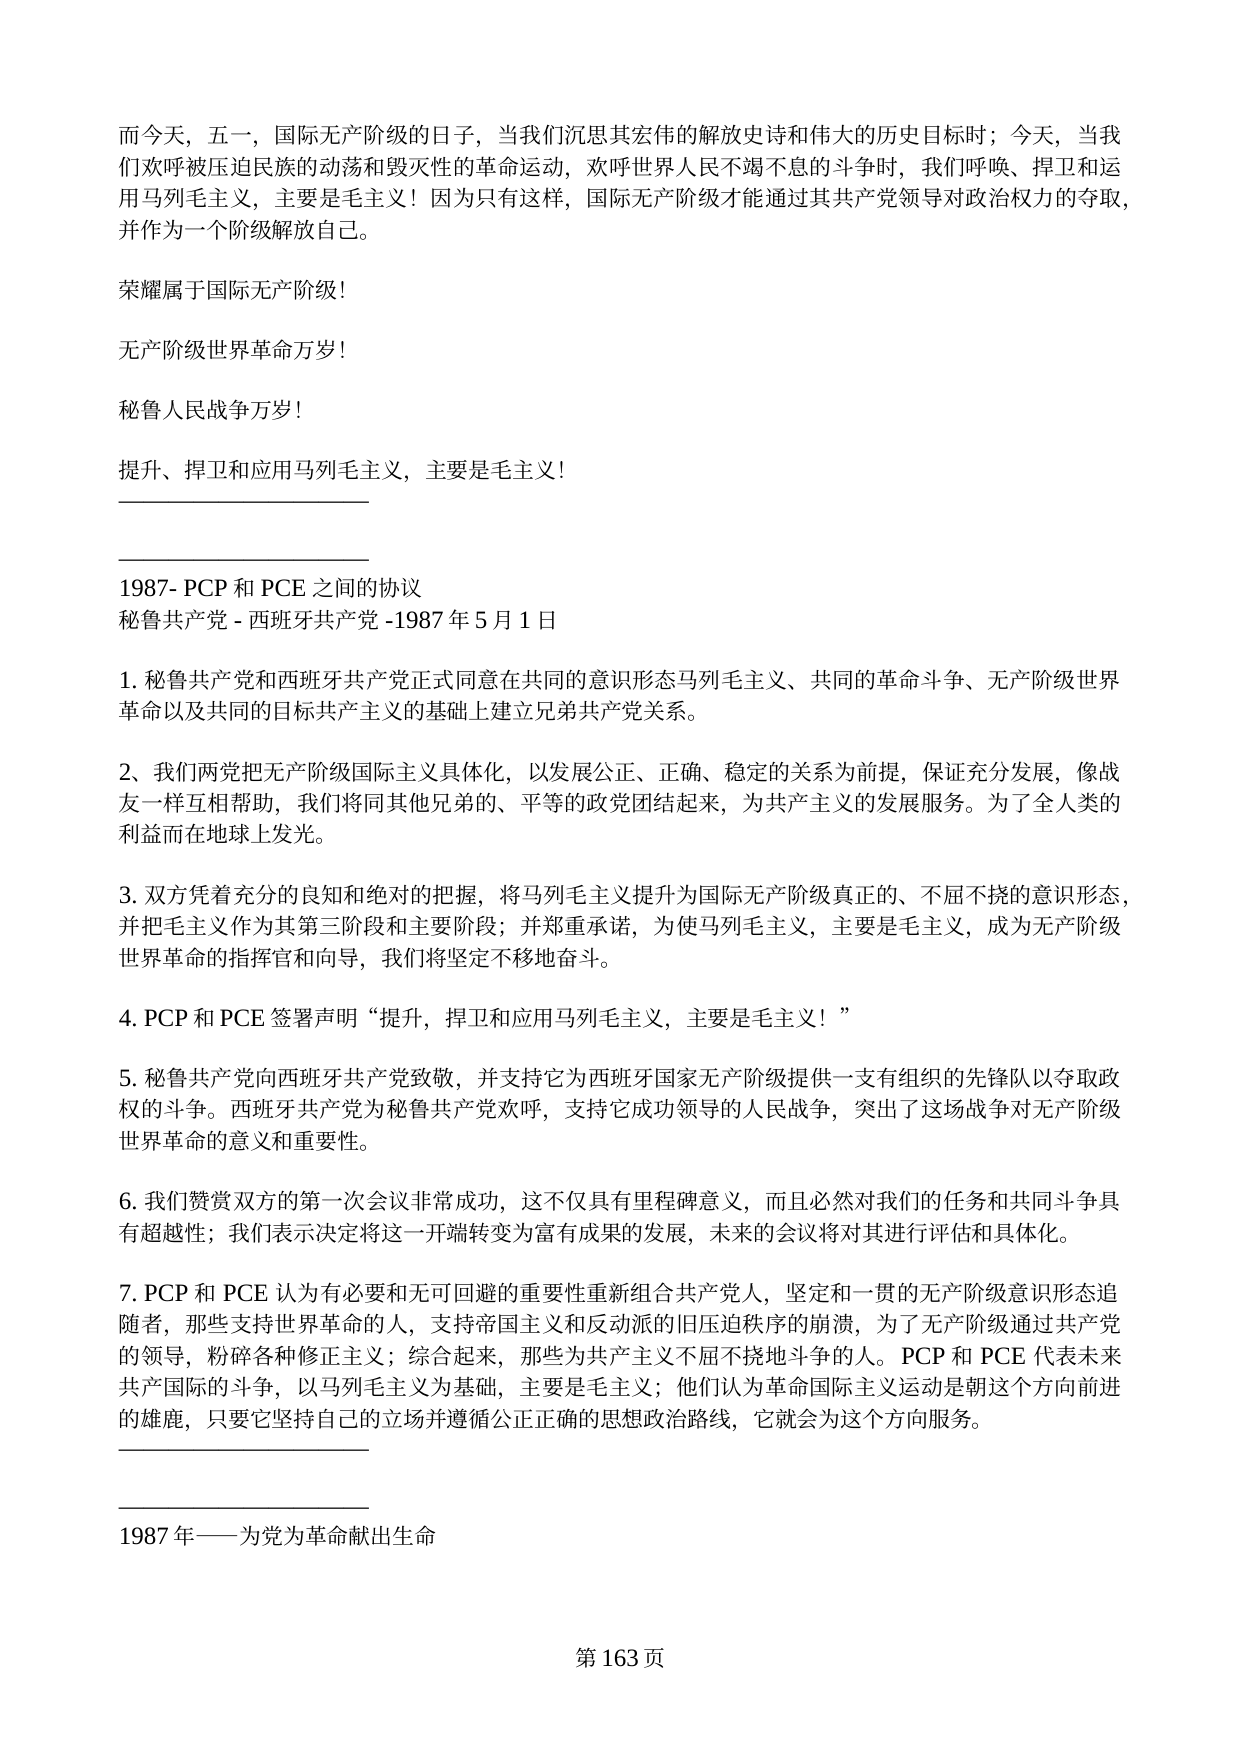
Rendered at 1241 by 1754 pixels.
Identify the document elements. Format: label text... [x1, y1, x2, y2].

text 提升、捍卫和应用马列毛主义，主要是毛主义！ [118, 454, 1122, 485]
text 1. 秘鲁共产党和西班牙共产党正式同意在共同的意识形态马列毛主义、共同的革命斗争、无产阶级世界革命以及共同的目标共产主义的基础上建立兄弟共产党关系。 [118, 663, 1122, 726]
text 3. 双方凭着充分的良知和绝对的把握，将马列毛主义提升为国际无产阶级真正的、不屈不挠的意识形态，并把毛主义作为其第三阶段和主要阶段；并郑重承诺，为使马列毛主义，主要是毛主义，成为无产阶级世界革命的指挥官和向导，我们将坚定不移地奋斗。 [118, 878, 1122, 972]
text 4. PCP和PCE签署声明“提升，捍卫和应用马列毛主义，主要是毛主义！” [118, 1001, 1122, 1032]
text —————————— [118, 485, 1122, 514]
text 无产阶级世界革命万岁！ [118, 333, 1122, 365]
text 1987年——为党为革命献出生命 [118, 1519, 1122, 1551]
text 1987- PCP 和 PCE 之间的协议 [118, 571, 1122, 603]
text 2、我们两党把无产阶级国际主义具体化，以发展公正、正确、稳定的关系为前提，保证充分发展，像战友一样互相帮助，我们将同其他兄弟的、平等的政党团结起来，为共产主义的发展服务。为了全人类的利益而在地球上发光。 [118, 755, 1122, 849]
text 秘鲁人民战争万岁！ [118, 393, 1122, 425]
text —————————— [118, 1433, 1122, 1462]
text 5. 秘鲁共产党向西班牙共产党致敬，并支持它为西班牙国家无产阶级提供一支有组织的先锋队以夺取政权的斗争。西班牙共产党为秘鲁共产党欢呼，支持它成功领导的人民战争，突出了这场战争对无产阶级世界革命的意义和重要性。 [118, 1061, 1122, 1156]
text 6. 我们赞赏双方的第一次会议非常成功，这不仅具有里程碑意义，而且必然对我们的任务和共同斗争具有超越性；我们表示决定将这一开端转变为富有成果的发展，未来的会议将对其进行评估和具体化。 [118, 1184, 1122, 1247]
text —————————— [118, 1491, 1122, 1519]
text 秘鲁共产党 - 西班牙共产党 -1987年5月1日 [118, 603, 1122, 634]
text 而今天，五一，国际无产阶级的日子，当我们沉思其宏伟的解放史诗和伟大的历史目标时；今天，当我们欢呼被压迫民族的动荡和毁灭性的革命运动，欢呼世界人民不竭不息的斗争时，我们呼唤、捍卫和运用马列毛主义，主要是毛主义！因为只有这样，国际无产阶级才能通过其共产党领导对政治权力的夺取，并作为一个阶级解放自己。 [118, 118, 1122, 244]
text 7. PCP 和 PCE 认为有必要和无可回避的重要性重新组合共产党人，坚定和一贯的无产阶级意识形态追随者，那些支持世界革命的人，支持帝国主义和反动派的旧压迫秩序的崩溃，为了无产阶级通过共产党的领导，粉碎各种修正主义；综合起来，那些为共产主义不屈不挠地斗争的人。PCP 和 PCE 代表未来共产国际的斗争，以马列毛主义为基础，主要是毛主义；他们认为革命国际主义运动是朝这个方向前进的雄鹿，只要它坚持自己的立场并遵循公正正确的思想政治路线，它就会为这个方向服务。 [118, 1276, 1122, 1433]
text —————————— [118, 543, 1122, 571]
text 荣耀属于国际无产阶级！ [118, 273, 1122, 304]
